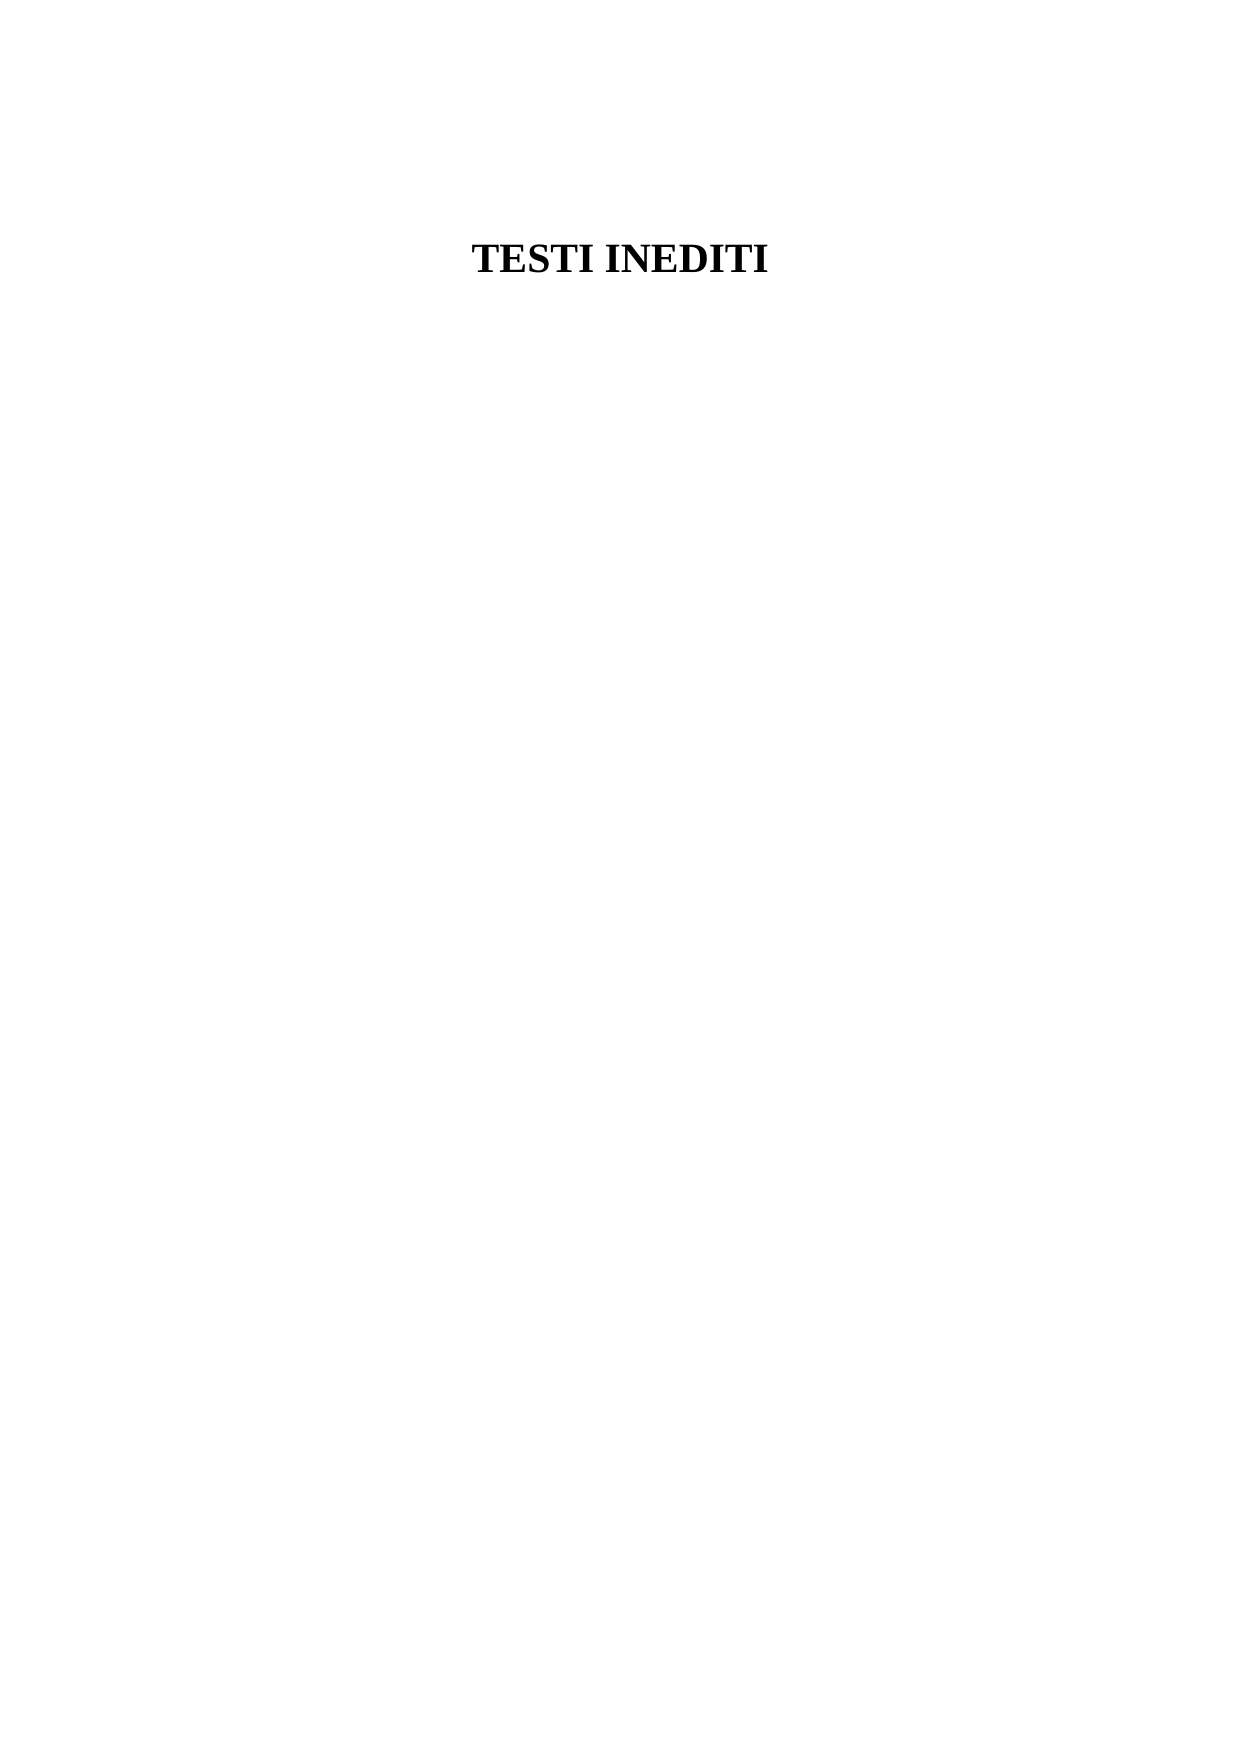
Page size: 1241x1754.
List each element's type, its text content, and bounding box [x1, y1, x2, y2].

text TESTI INEDITI [118, 233, 1122, 281]
